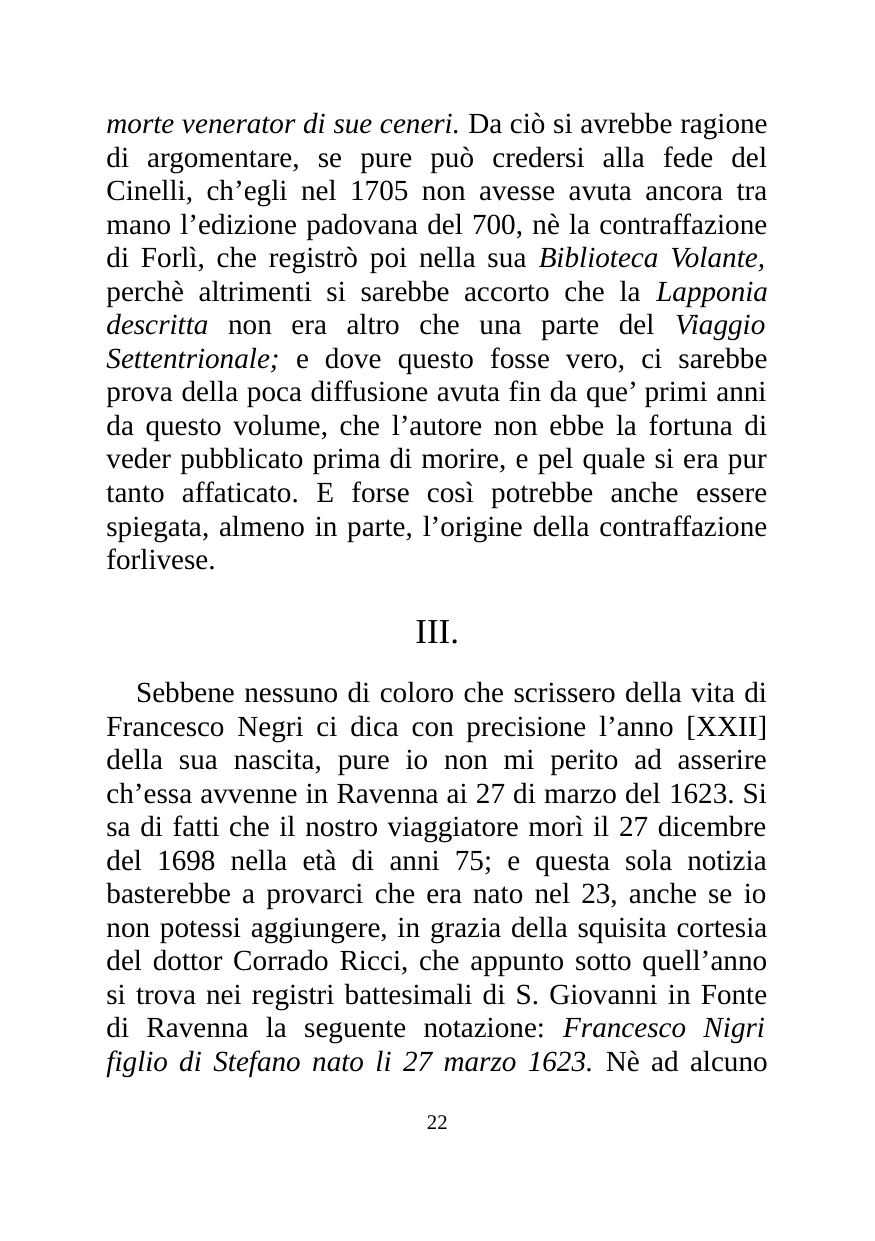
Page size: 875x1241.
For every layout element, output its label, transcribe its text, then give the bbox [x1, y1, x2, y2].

text morte venerator di sue ceneri. Da ciò si avrebbe ragione di argomentare, se pure può credersi alla fede del Cinelli, ch’egli nel 1705 non avesse avuta ancora tra mano l’edizione padovana del 700, nè la contraffazione di Forlì, che registrò poi nella sua Biblioteca Volante, perchè altrimenti si sarebbe accorto che la Lapponia descritta non era altro che una parte del Viaggio Settentrionale; e dove questo fosse vero, ci sarebbe prova della poca diffusione avuta fin da que’ primi anni da questo volume, che l’autore non ebbe la fortuna di veder pubblicato prima di morire, e pel quale si era pur tanto affaticato. E forse così potrebbe anche essere spiegata, almeno in parte, l’origine della contraffazione forlivese. [106, 106, 768, 576]
subtitle III. [106, 611, 768, 651]
text Sebbene nessuno di coloro che scrissero della vita di Francesco Negri ci dica con precisione l’anno [XXII] della sua nascita, pure io non mi perito ad asserire ch’essa avvenne in Ravenna ai 27 di marzo del 1623. Si sa di fatti che il nostro viaggiatore morì il 27 dicembre del 1698 nella età di anni 75; e questa sola notizia basterebbe a provarci che era nato nel 23, anche se io non potessi aggiungere, in grazia della squisita cortesia del dottor Corrado Ricci, che appunto sotto quell’anno si trova nei registri battesimali di S. Giovanni in Fonte di Ravenna la seguente notazione: Francesco Nigri figlio di Stefano nato li 27 marzo 1623. Nè ad alcuno [106, 675, 768, 1078]
